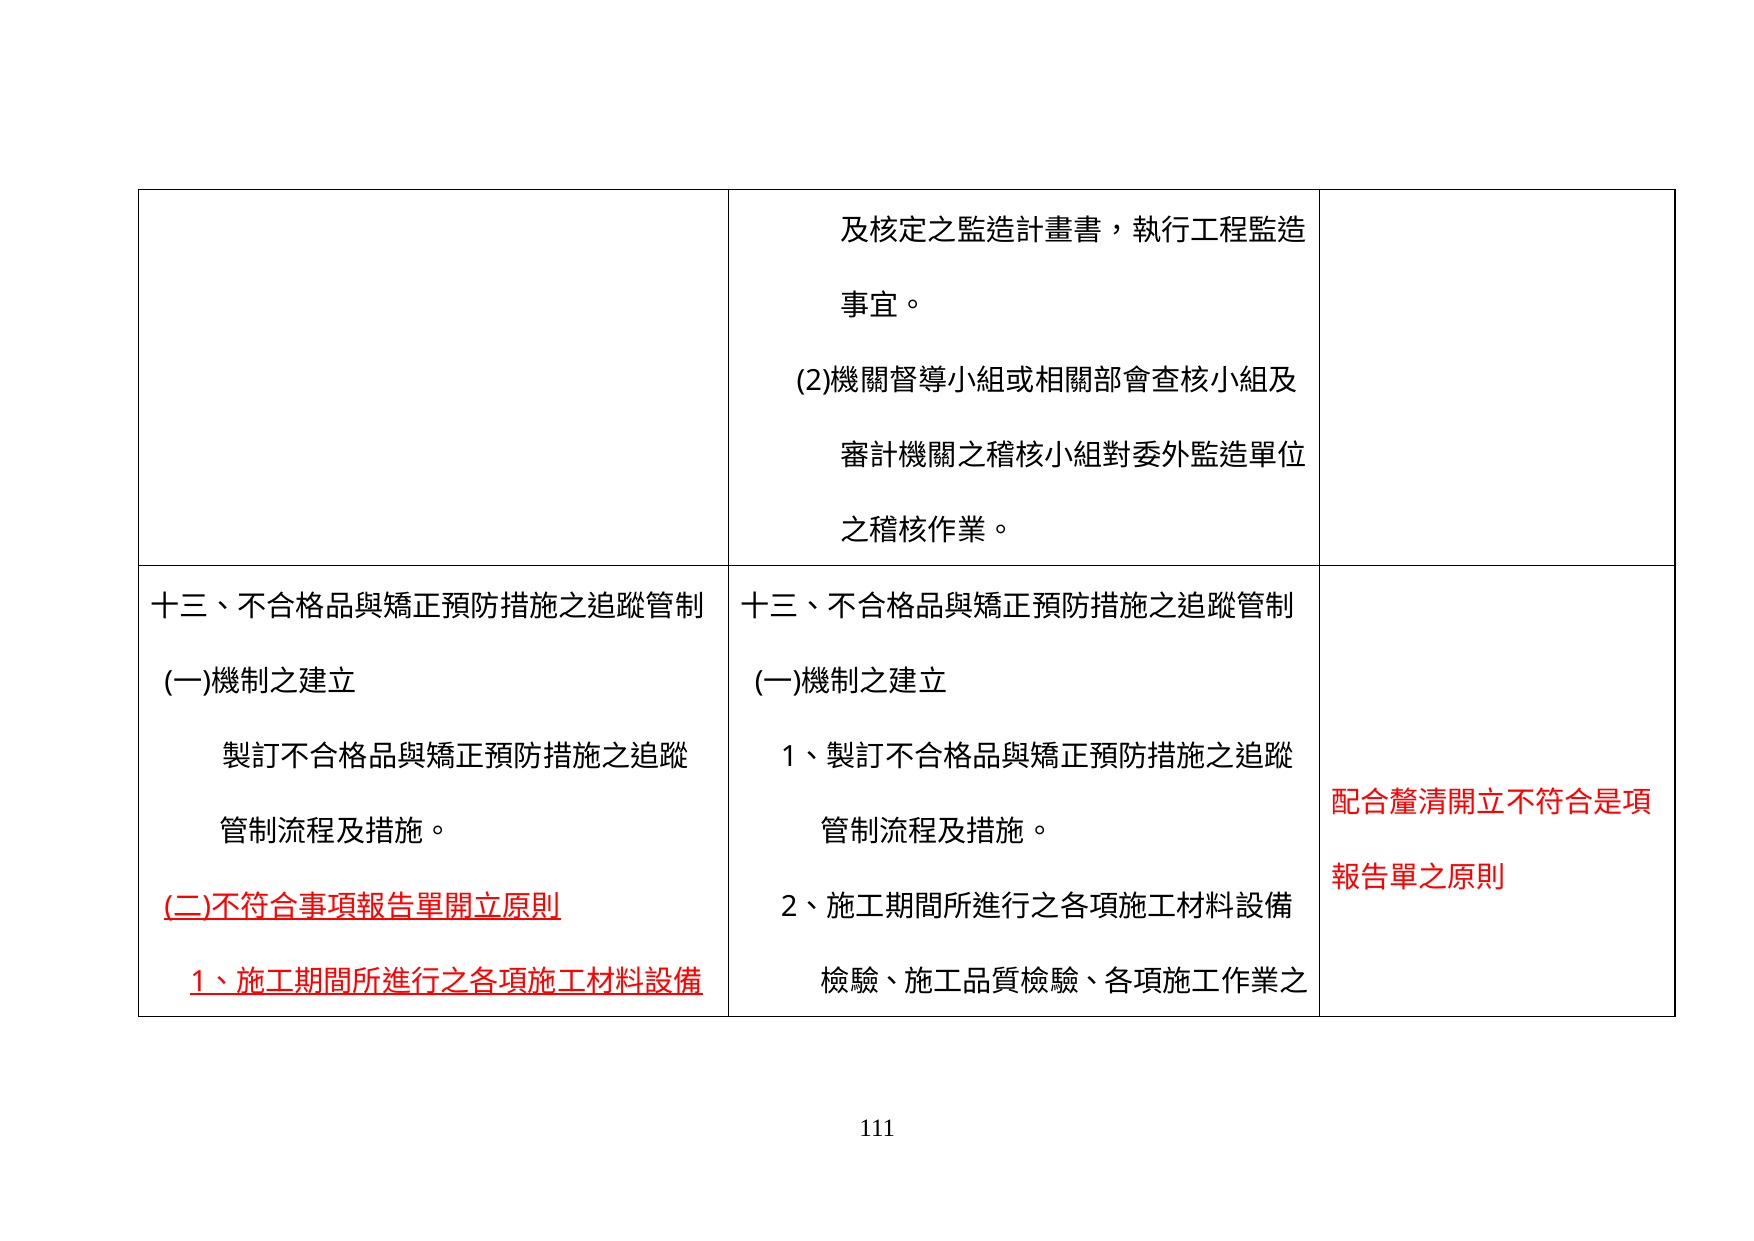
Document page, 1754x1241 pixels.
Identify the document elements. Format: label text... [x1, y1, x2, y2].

table_cell 十三、不合格品與矯正預防措施之追蹤管制 (一)機制之建立 製訂不合格品與矯正預防措施之追蹤管制流程及措施。 (二)不符合事項報告單開立原則 1、施工期間所進行之各項施工材料設備 [139, 566, 728, 1016]
table_cell [139, 190, 728, 565]
table_cell [1320, 190, 1674, 565]
table_cell 及核定之監造計畫書，執行工程監造事宜。 (2)機關督導小組或相關部會查核小組及審計機關之稽核小組對委外監造單位之稽核作業。 [729, 190, 1319, 565]
table_cell 配合釐清開立不符合是項報告單之原則 [1320, 566, 1674, 1016]
table_cell 十三、不合格品與矯正預防措施之追蹤管制 (一)機制之建立 1、製訂不合格品與矯正預防措施之追蹤管制流程及措施。 2、施工期間所進行之各項施工材料設備檢驗、施工品質檢驗、各項施工作業之 [729, 566, 1319, 1016]
